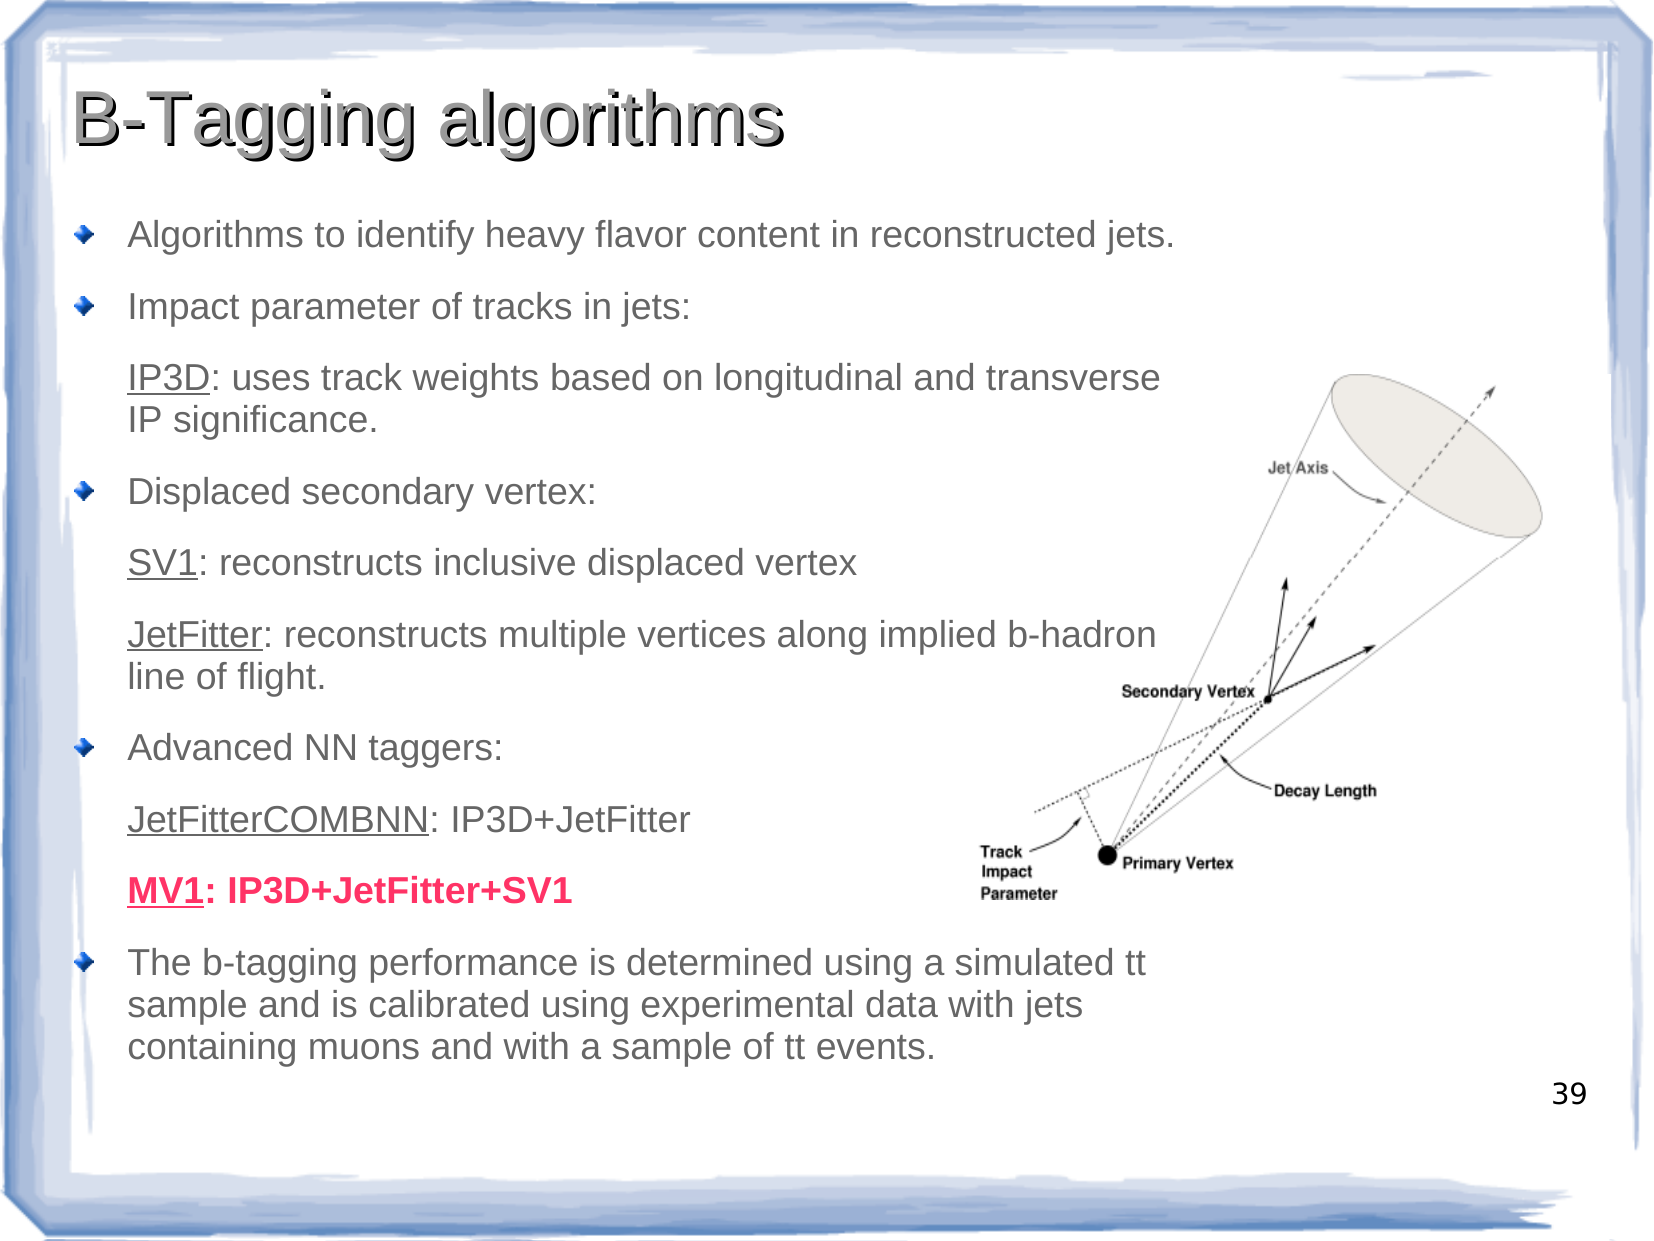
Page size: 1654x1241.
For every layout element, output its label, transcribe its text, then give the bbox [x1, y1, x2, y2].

list Algorithms to identify heavy flavor content in reconstructed jets. Impact parameter of tracks in jets: IP3D: uses track weights based on longitudinal and transverse IP significance. Displaced secondary vertex: SV1: reconstructs inclusive displaced vertex JetFitter: reconstructs multiple vertices along implied b-hadron line of flight. Advanced NN taggers: JetFitterCOMBNN: IP3D+JetFitter MV1: IP3D+JetFitter+SV1 The b-tagging performance is determined using a simulated tt sample and is calibrated using experimental data with jets containing muons and with a sample of tt events. [56, 213, 1201, 1068]
picture [0, 0, 1654, 1241]
title B-Tagging algorithms [49, 37, 1238, 198]
